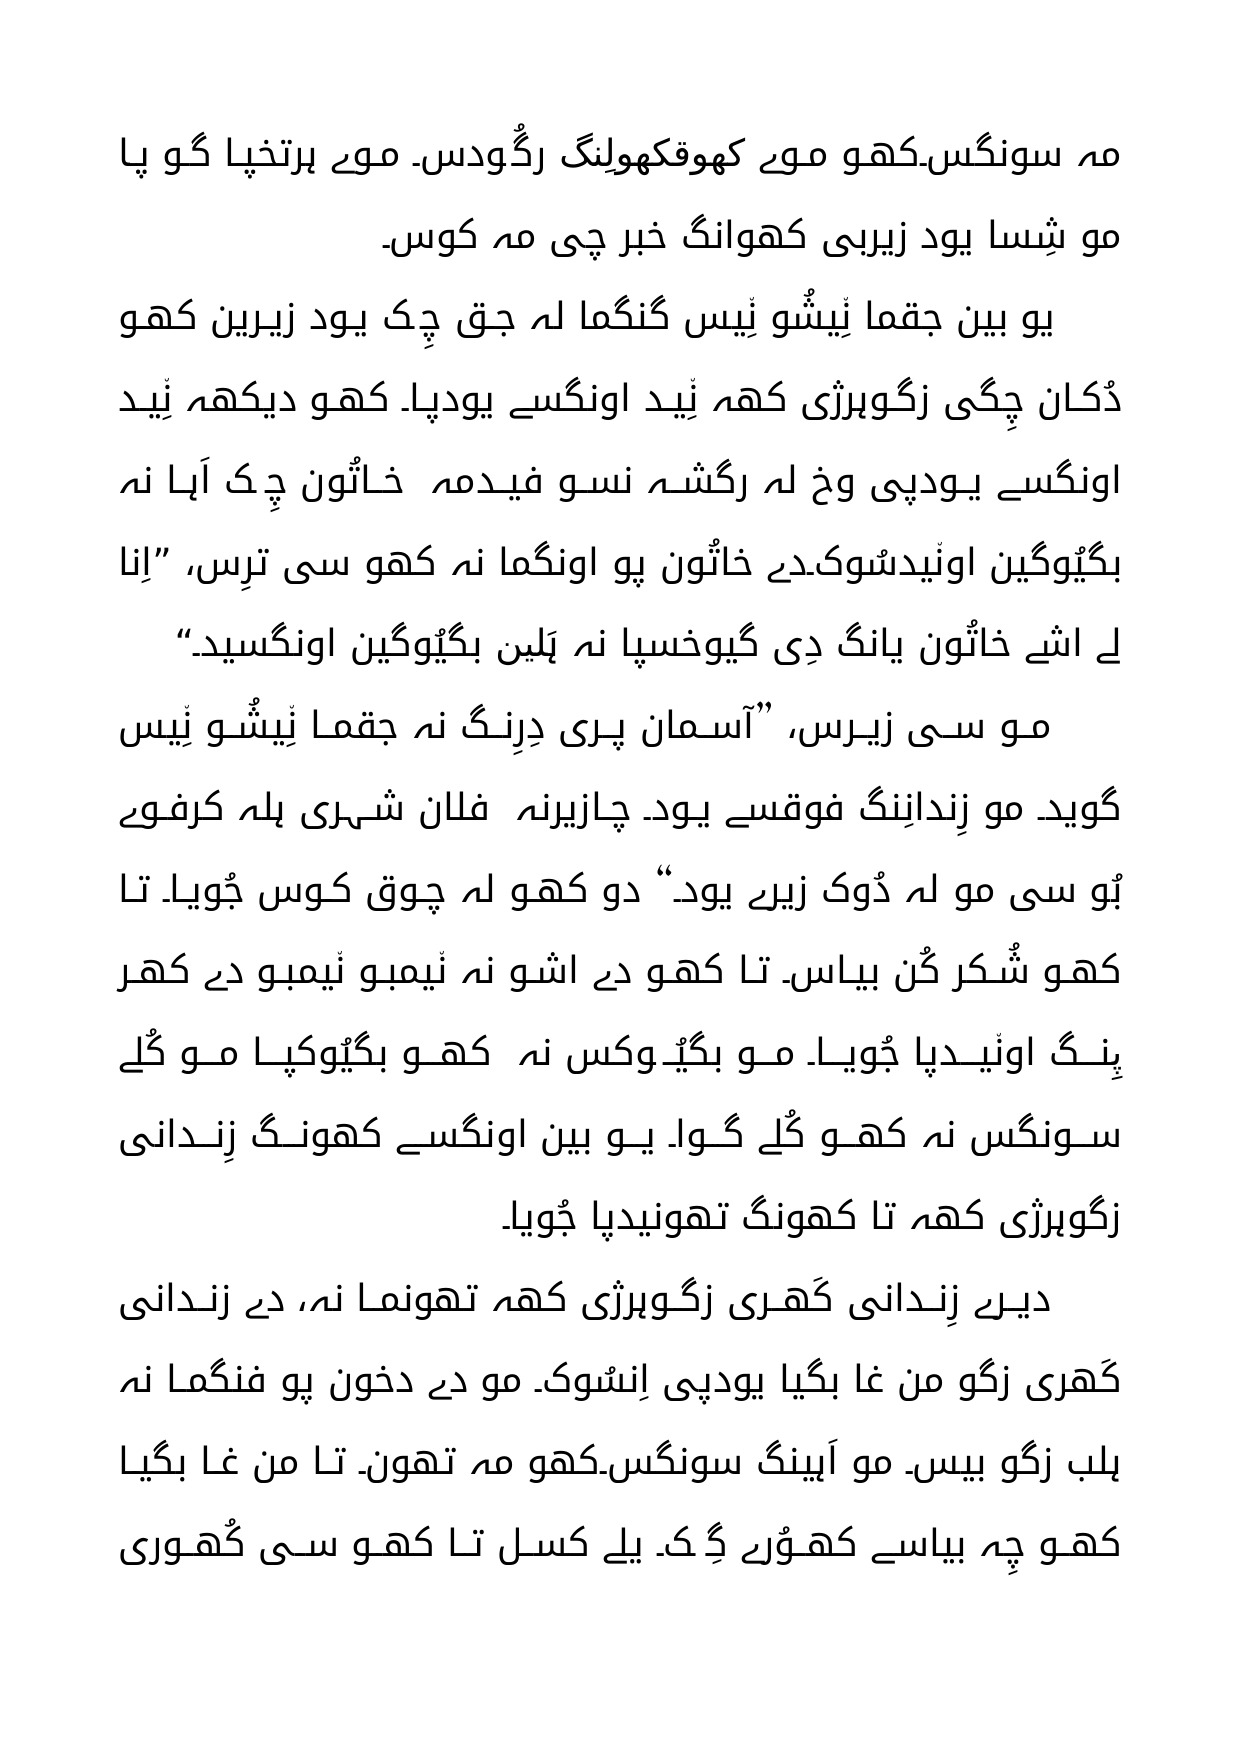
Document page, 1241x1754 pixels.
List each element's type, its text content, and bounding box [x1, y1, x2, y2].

text مہ سونگس۔کھو موے کھوقکھولِنگ رگُودس۔ موے ہرتخپا گو پا مو شِسا یود زیربی کھوانگ خبر چی مہ کوس۔ [118, 118, 1122, 271]
text مو سی زیرس، ”آسمان پری دِرِنگ نہ جقما نِ٘یشُو نِ٘یس گوید۔ مو زِندانِنگ فوقسے یود۔ چازیرنہ فلان شہری ہلہ کرفوے بُو سی مو لہ دُوک زیرے یود۔“ دو کھو لہ چوق کوس جُویا۔ تا کھو شُکر کُن بیاس۔ تا کھو دے اشو نہ ن٘یمبو ن٘یمبو دے کھر پِنگ اون٘یدپا جُویا۔ مو بگیُوکس نہ کھو بگیُوکپا مو کُلے سونگس نہ کھو کُلے گوا۔ یو بین اونگسے کھونگ زِندانی زگوہرژی کھہ تا کھونگ تھونیدپا جُویا۔ [118, 691, 1122, 1252]
text دیرے زِندانی کَھری زگوہرژی کھہ تھونما نہ، دے زندانی کَھری زگو من غا بگیا یودپی اِنسُوک۔ مو دے دخون پو فنگما نہ ہلب زگو بیس۔ مو اَہینگ سونگس۔کھو مہ تھون۔ تا من غا بگیا کھو چِہ بیاسے کھوُرے گِک۔ یلے کسل تا کھو سی کُھوری [118, 1263, 1122, 1579]
text یو بین جقما نِ٘یشُو نِ٘یس گنگما لہ جق چِک یود زیرین کھو دُکان چِگی زگوہرژی کھہ نِ٘ید اونگسے یودپا۔ کھو دیکھہ نِ٘ید اونگسے یودپی وخ لہ رگشہ نسو فیدمہ خاتُون چِک اَہا نہ بگیُوگین اون٘یدسُوک۔دے خاتُون پو اونگما نہ کھو سی ترِس، ”اِنا لے اشے خاتُون یانگ دِی گیوخسپا نہ ہَلین بگیُوگین اونگسید۔“ [118, 282, 1122, 680]
